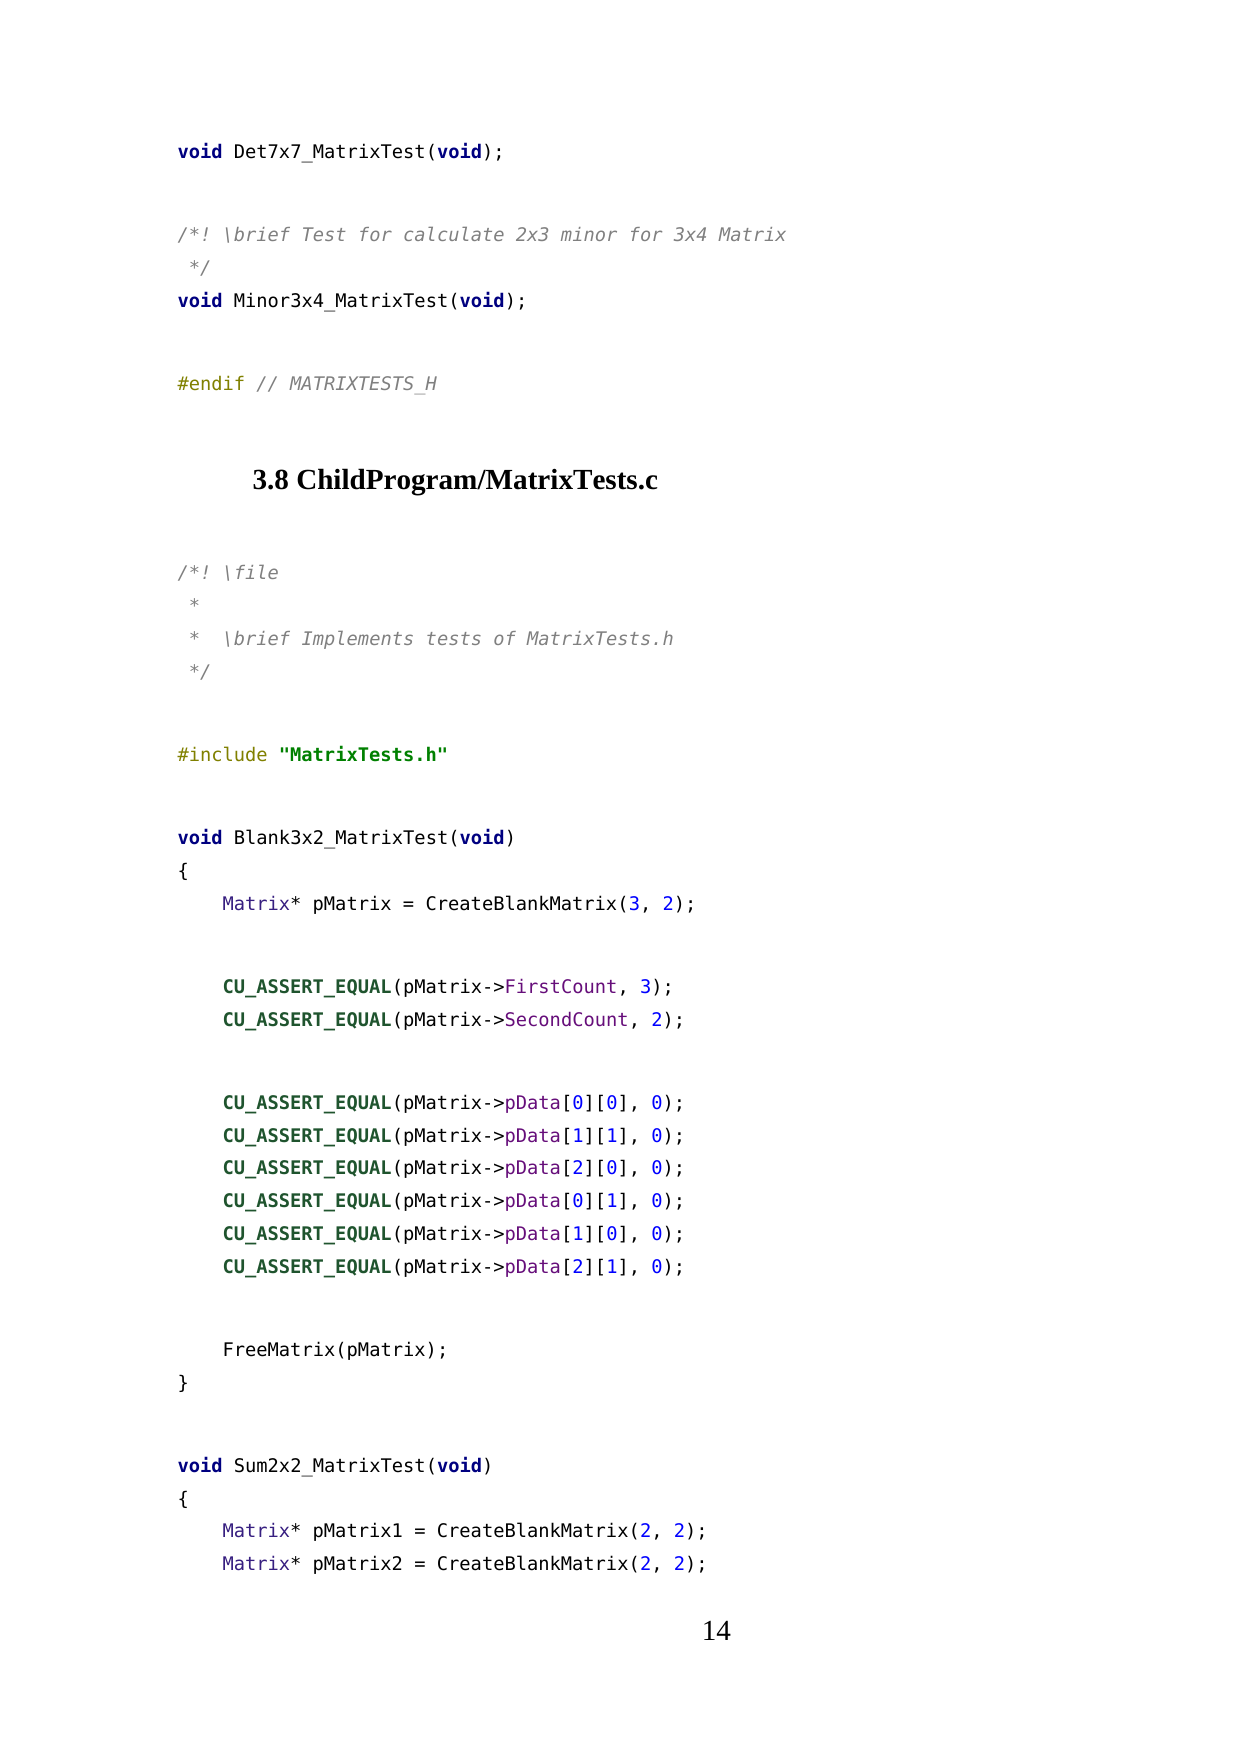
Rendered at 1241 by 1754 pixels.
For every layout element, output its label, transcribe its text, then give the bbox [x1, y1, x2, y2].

text void Det7x7_MatrixTest(void); /*! \brief Test for calculate 2x3 minor for 3x4 Matrix */ void Minor3x4_MatrixTest(void); #endif // MATRIXTESTS_H [177, 141, 1181, 445]
subtitle ChildProgram/MatrixTests.c [177, 462, 1181, 495]
text /*! \file * * \brief Implements tests of MatrixTests.h */ #include "MatrixTests.h" void Blank3x2_MatrixTest(void) { Matrix* pMatrix = CreateBlankMatrix(3, 2); CU_ASSERT_EQUAL(pMatrix->FirstCount, 3); CU_ASSERT_EQUAL(pMatrix->SecondCount, 2); CU_ASSERT_EQUAL(pMatrix->pData[0][0], 0); CU_ASSERT_EQUAL(pMatrix->pData[1][1], 0); CU_ASSERT_EQUAL(pMatrix->pData[2][0], 0); CU_ASSERT_EQUAL(pMatrix->pData[0][1], 0); CU_ASSERT_EQUAL(pMatrix->pData[1][0], 0); CU_ASSERT_EQUAL(pMatrix->pData[2][1], 0); FreeMatrix(pMatrix); } void Sum2x2_MatrixTest(void) { Matrix* pMatrix1 = CreateBlankMatrix(2, 2); Matrix* pMatrix2 = CreateBlankMatrix(2, 2); [177, 562, 1181, 1575]
